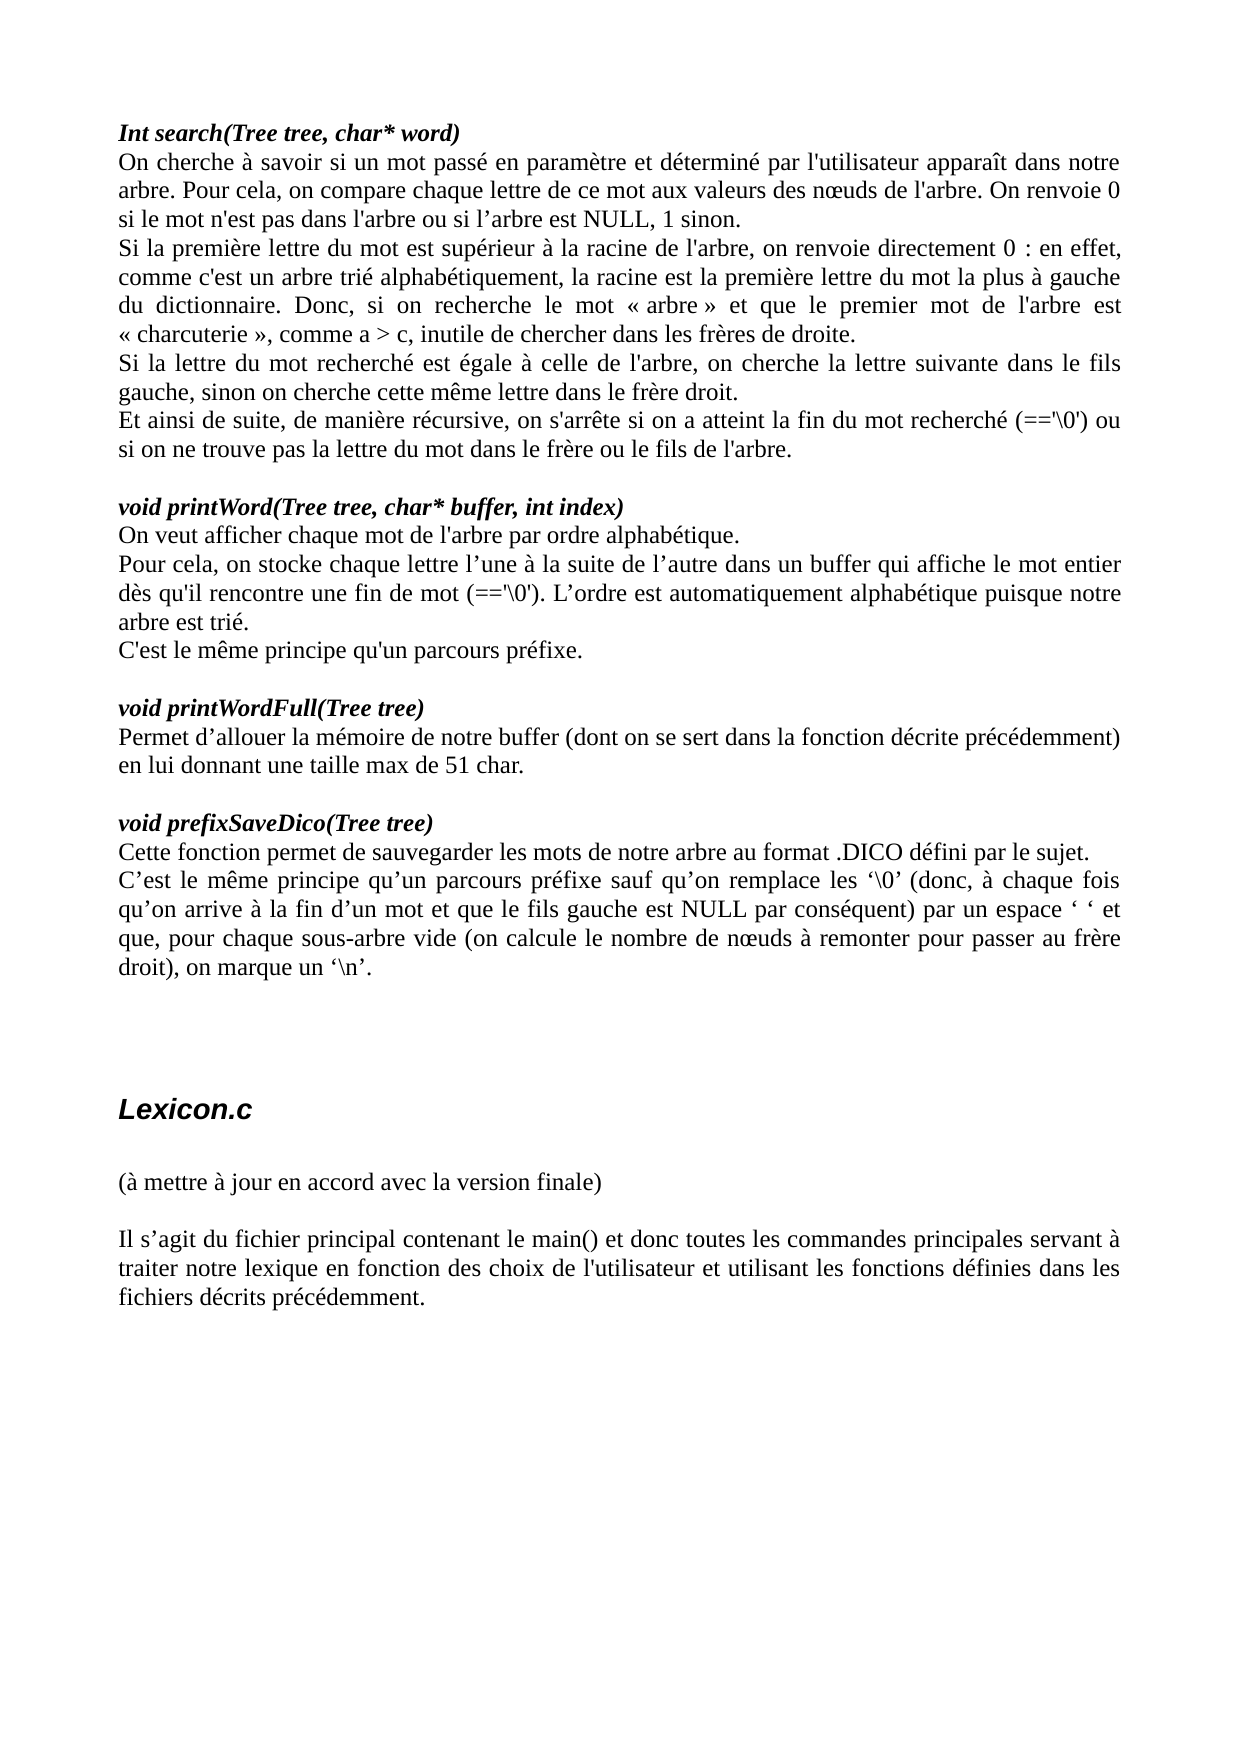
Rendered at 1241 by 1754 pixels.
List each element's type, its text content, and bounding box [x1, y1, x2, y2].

text On cherche à savoir si un mot passé en paramètre et déterminé par l'utilisateur apparaît dans notre arbre. Pour cela, on compare chaque lettre de ce mot aux valeurs des nœuds de l'arbre. On renvoie 0 si le mot n'est pas dans l'arbre ou si l’arbre est NULL, 1 sinon. [118, 147, 1122, 233]
text Pour cela, on stocke chaque lettre l’une à la suite de l’autre dans un buffer qui affiche le mot entier dès qu'il rencontre une fin de mot (=='\0'). L’ordre est automatiquement alphabétique puisque notre arbre est trié. [118, 549, 1122, 636]
text Il s’agit du fichier principal contenant le main() et donc toutes les commandes principales servant à traiter notre lexique en fonction des choix de l'utilisateur et utilisant les fonctions définies dans les fichiers décrits précédemment. [118, 1224, 1122, 1310]
text Si la première lettre du mot est supérieur à la racine de l'arbre, on renvoie directement 0 : en effet, comme c'est un arbre trié alphabétiquement, la racine est la première lettre du mot la plus à gauche du dictionnaire. Donc, si on recherche le mot « arbre » et que le premier mot de l'arbre est « charcuterie », comme a > c, inutile de chercher dans les frères de droite. [118, 233, 1122, 348]
text (à mettre à jour en accord avec la version finale) [118, 1167, 1122, 1195]
text Et ainsi de suite, de manière récursive, on s'arrête si on a atteint la fin du mot recherché (=='\0') ou si on ne trouve pas la lettre du mot dans le frère ou le fils de l'arbre. [118, 406, 1122, 463]
text C’est le même principe qu’un parcours préfixe sauf qu’on remplace les ‘\0’ (donc, à chaque fois qu’on arrive à la fin d’un mot et que le fils gauche est NULL par conséquent) par un espace ‘ ‘ et que, pour chaque sous-arbre vide (on calcule le nombre de nœuds à remonter pour passer au frère droit), on marque un ‘\n’. [118, 866, 1122, 981]
subtitle Lexicon.c [118, 1092, 1122, 1125]
text void printWord(Tree tree, char* buffer, int index) [118, 492, 1122, 521]
text C'est le même principe qu'un parcours préfixe. [118, 636, 1122, 664]
text void printWordFull(Tree tree) [118, 693, 1122, 722]
text void prefixSaveDico(Tree tree) [118, 808, 1122, 837]
text Permet d’allouer la mémoire de notre buffer (dont on se sert dans la fonction décrite précédemment) en lui donnant une taille max de 51 char. [118, 722, 1122, 779]
text Cette fonction permet de sauvegarder les mots de notre arbre au format .DICO défini par le sujet. [118, 837, 1122, 866]
text Int search(Tree tree, char* word) [118, 118, 1122, 147]
text On veut afficher chaque mot de l'arbre par ordre alphabétique. [118, 521, 1122, 549]
text Si la lettre du mot recherché est égale à celle de l'arbre, on cherche la lettre suivante dans le fils gauche, sinon on cherche cette même lettre dans le frère droit. [118, 348, 1122, 406]
